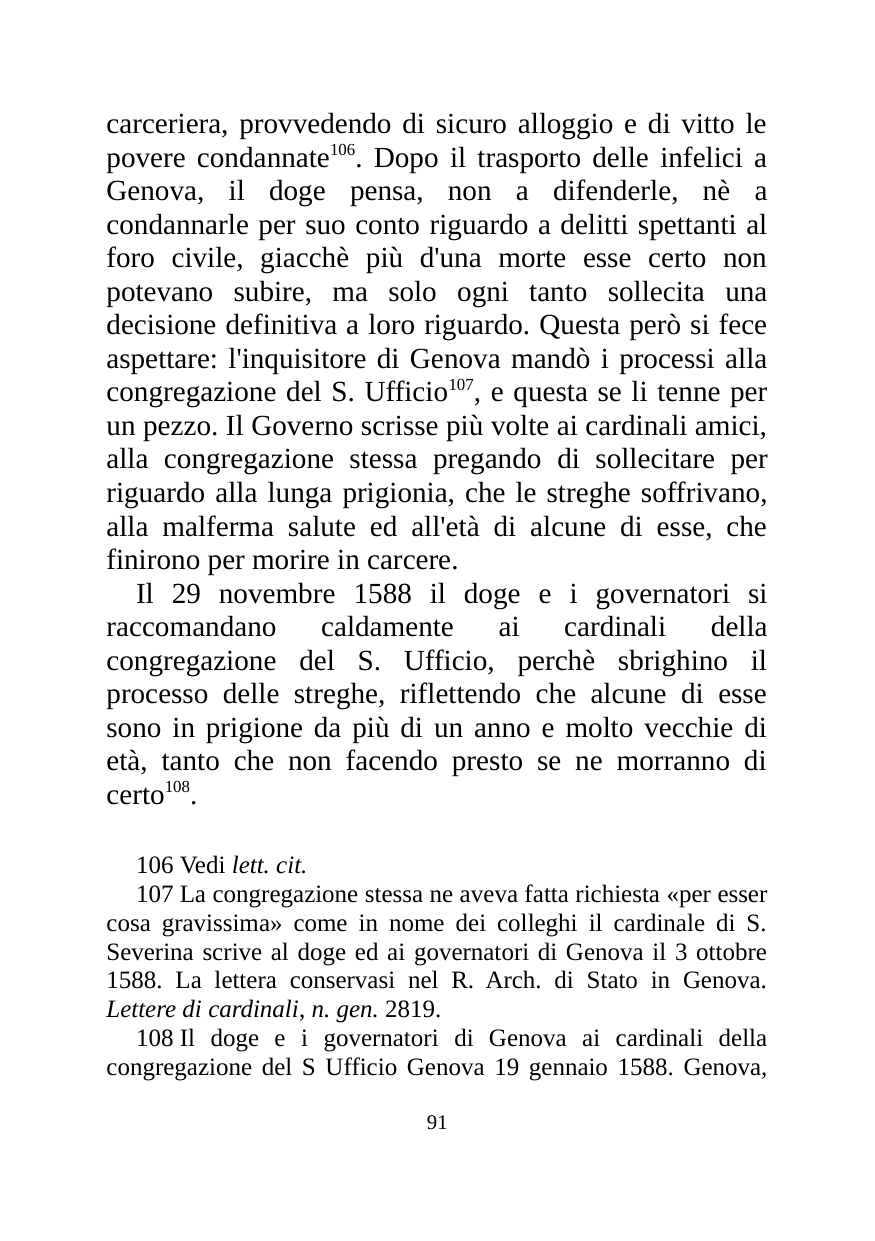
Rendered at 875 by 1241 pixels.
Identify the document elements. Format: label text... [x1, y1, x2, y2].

text carceriera, provvedendo di sicuro alloggio e di vitto le povere condannate. Dopo il trasporto delle infelici a Genova, il doge pensa, non a difenderle, nè a condannarle per suo conto riguardo a delitti spettanti al foro civile, giacchè più d'una morte esse certo non potevano subire, ma solo ogni tanto sollecita una decisione definitiva a loro riguardo. Questa però si fece aspettare: l'inquisitore di Genova mandò i processi alla congregazione del S. Ufficio, e questa se li tenne per un pezzo. Il Governo scrisse più volte ai cardinali amici, alla congregazione stessa pregando di sollecitare per riguardo alla lunga prigionia, che le streghe soffrivano, alla malferma salute ed all'età di alcune di esse, che finirono per morire in carcere. [106, 106, 768, 576]
text Il doge e i governatori di Genova ai cardinali della congregazione del S Ufficio Genova 19 gennaio 1588. Genova, [106, 1023, 768, 1080]
text La congregazione stessa ne aveva fatta richiesta «per esser cosa gravissima» come in nome dei colleghi il cardinale di S. Severina scrive al doge ed ai governatori di Genova il 3 ottobre 1588. La lettera conservasi nel R. Arch. di Stato in Genova. Lettere di cardinali, n. gen. 2819. [106, 879, 768, 1023]
text Vedi lett. cit. [106, 850, 768, 879]
text Il 29 novembre 1588 il doge e i governatori si raccomandano caldamente ai cardinali della congregazione del S. Ufficio, perchè sbrighino il processo delle streghe, riflettendo che alcune di esse sono in prigione da più di un anno e molto vecchie di età, tanto che non facendo presto se ne morranno di certo. [106, 576, 768, 811]
